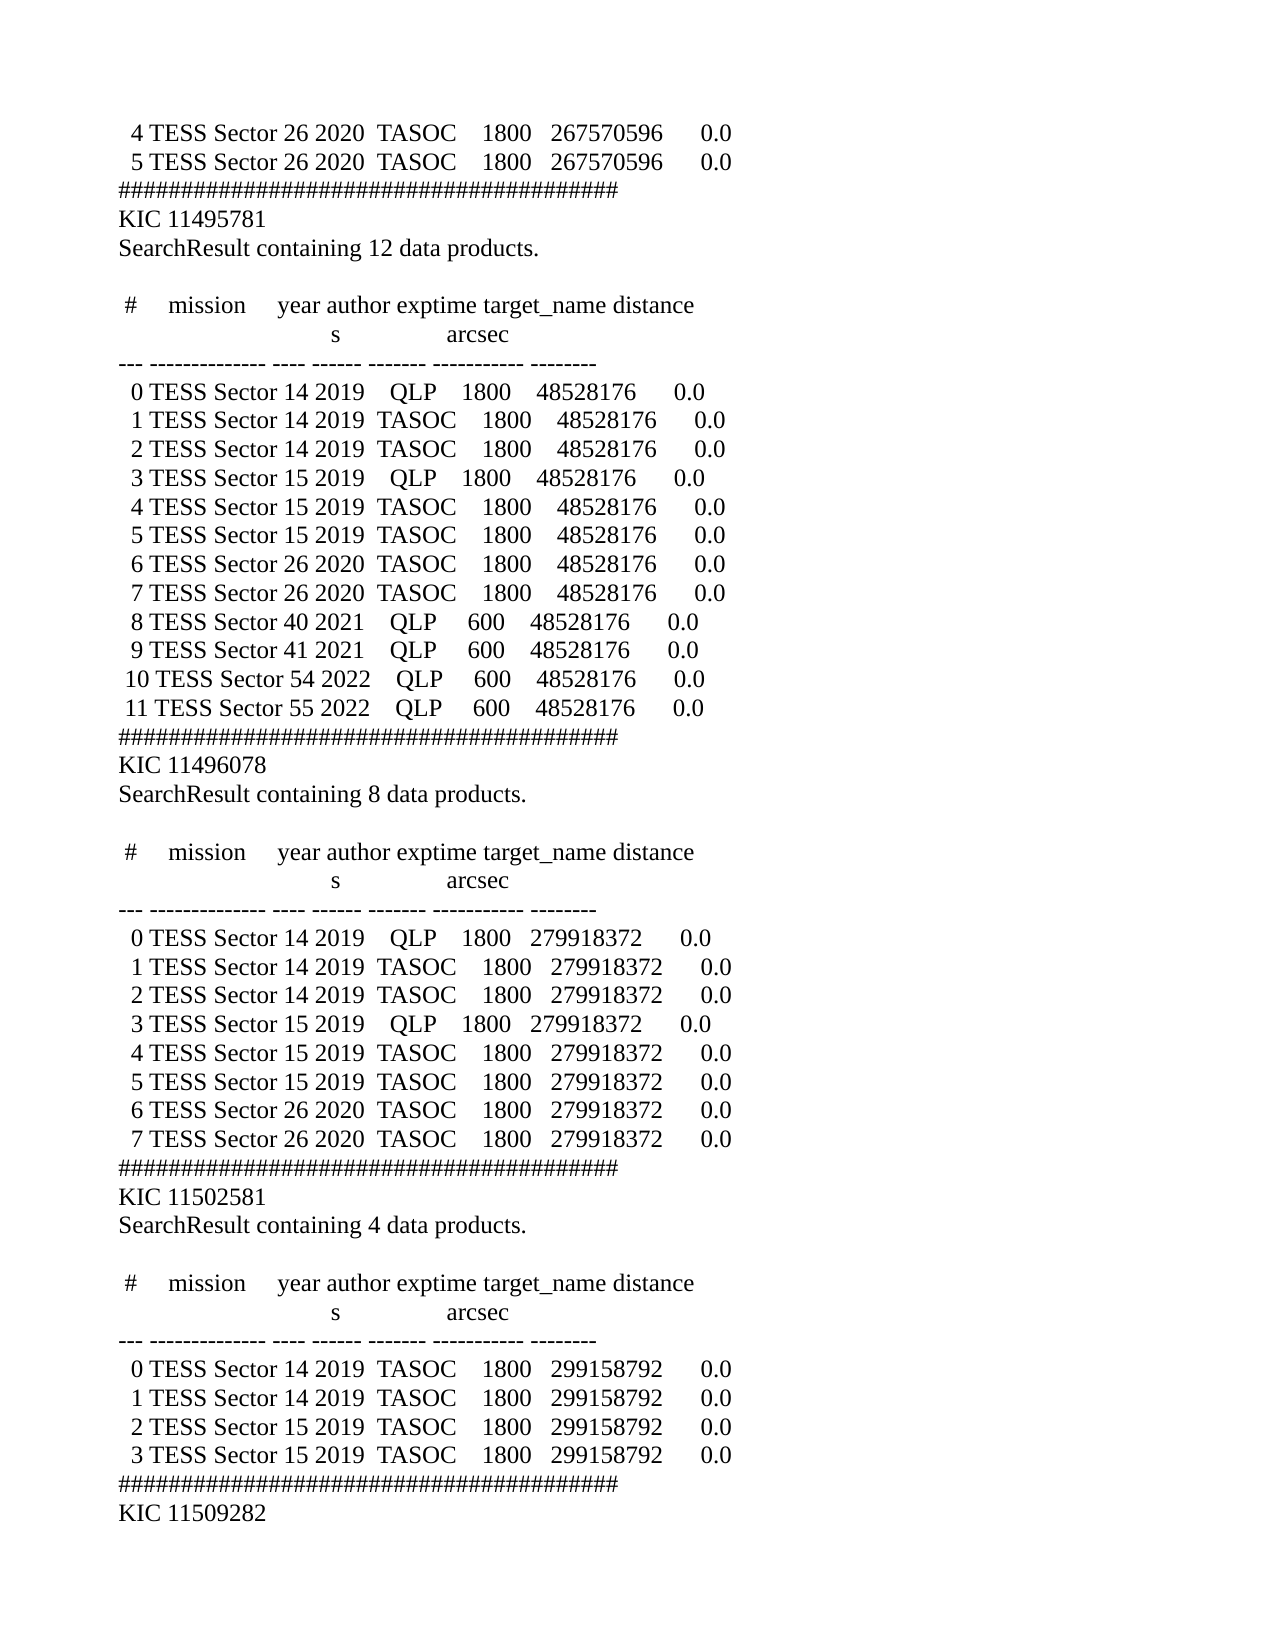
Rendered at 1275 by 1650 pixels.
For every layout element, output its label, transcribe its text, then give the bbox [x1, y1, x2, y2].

text 3 TESS Sector 15 2019 TASOC 1800 299158792 0.0 [118, 1441, 1157, 1469]
text 8 TESS Sector 40 2021 QLP 600 48528176 0.0 [118, 607, 1157, 636]
text 1 TESS Sector 14 2019 TASOC 1800 299158792 0.0 [118, 1383, 1157, 1412]
text 7 TESS Sector 26 2020 TASOC 1800 279918372 0.0 [118, 1124, 1157, 1153]
text # mission year author exptime target_name distance [118, 1268, 1157, 1297]
text ######################################## [118, 176, 1157, 204]
text 3 TESS Sector 15 2019 QLP 1800 279918372 0.0 [118, 1009, 1157, 1038]
text s arcsec [118, 866, 1157, 894]
text # mission year author exptime target_name distance [118, 291, 1157, 319]
text ######################################## [118, 722, 1157, 751]
text 2 TESS Sector 14 2019 TASOC 1800 48528176 0.0 [118, 434, 1157, 463]
text 5 TESS Sector 15 2019 TASOC 1800 48528176 0.0 [118, 521, 1157, 549]
text 3 TESS Sector 15 2019 QLP 1800 48528176 0.0 [118, 463, 1157, 492]
text 10 TESS Sector 54 2022 QLP 600 48528176 0.0 [118, 664, 1157, 693]
text s arcsec [118, 1297, 1157, 1326]
text 1 TESS Sector 14 2019 TASOC 1800 48528176 0.0 [118, 406, 1157, 434]
text --- -------------- ---- ------ ------- ----------- -------- [118, 348, 1157, 377]
text SearchResult containing 12 data products. [118, 233, 1157, 262]
text --- -------------- ---- ------ ------- ----------- -------- [118, 1326, 1157, 1354]
text 4 TESS Sector 26 2020 TASOC 1800 267570596 0.0 [118, 118, 1157, 147]
text SearchResult containing 4 data products. [118, 1211, 1157, 1239]
text # mission year author exptime target_name distance [118, 837, 1157, 866]
text 2 TESS Sector 14 2019 TASOC 1800 279918372 0.0 [118, 981, 1157, 1009]
text KIC 11502581 [118, 1182, 1157, 1211]
text ######################################## [118, 1153, 1157, 1182]
text 0 TESS Sector 14 2019 QLP 1800 279918372 0.0 [118, 923, 1157, 952]
text s arcsec [118, 319, 1157, 348]
text 2 TESS Sector 15 2019 TASOC 1800 299158792 0.0 [118, 1412, 1157, 1441]
text KIC 11509282 [118, 1498, 1157, 1527]
text 4 TESS Sector 15 2019 TASOC 1800 48528176 0.0 [118, 492, 1157, 521]
text 11 TESS Sector 55 2022 QLP 600 48528176 0.0 [118, 693, 1157, 722]
text --- -------------- ---- ------ ------- ----------- -------- [118, 894, 1157, 923]
text SearchResult containing 8 data products. [118, 779, 1157, 808]
text 9 TESS Sector 41 2021 QLP 600 48528176 0.0 [118, 636, 1157, 664]
text 6 TESS Sector 26 2020 TASOC 1800 48528176 0.0 [118, 549, 1157, 578]
text 5 TESS Sector 15 2019 TASOC 1800 279918372 0.0 [118, 1067, 1157, 1096]
text 1 TESS Sector 14 2019 TASOC 1800 279918372 0.0 [118, 952, 1157, 981]
text 4 TESS Sector 15 2019 TASOC 1800 279918372 0.0 [118, 1038, 1157, 1067]
text 5 TESS Sector 26 2020 TASOC 1800 267570596 0.0 [118, 147, 1157, 176]
text KIC 11496078 [118, 751, 1157, 779]
text 6 TESS Sector 26 2020 TASOC 1800 279918372 0.0 [118, 1096, 1157, 1124]
text ######################################## [118, 1469, 1157, 1498]
text 0 TESS Sector 14 2019 TASOC 1800 299158792 0.0 [118, 1354, 1157, 1383]
text KIC 11495781 [118, 204, 1157, 233]
text 0 TESS Sector 14 2019 QLP 1800 48528176 0.0 [118, 377, 1157, 406]
text 7 TESS Sector 26 2020 TASOC 1800 48528176 0.0 [118, 578, 1157, 607]
